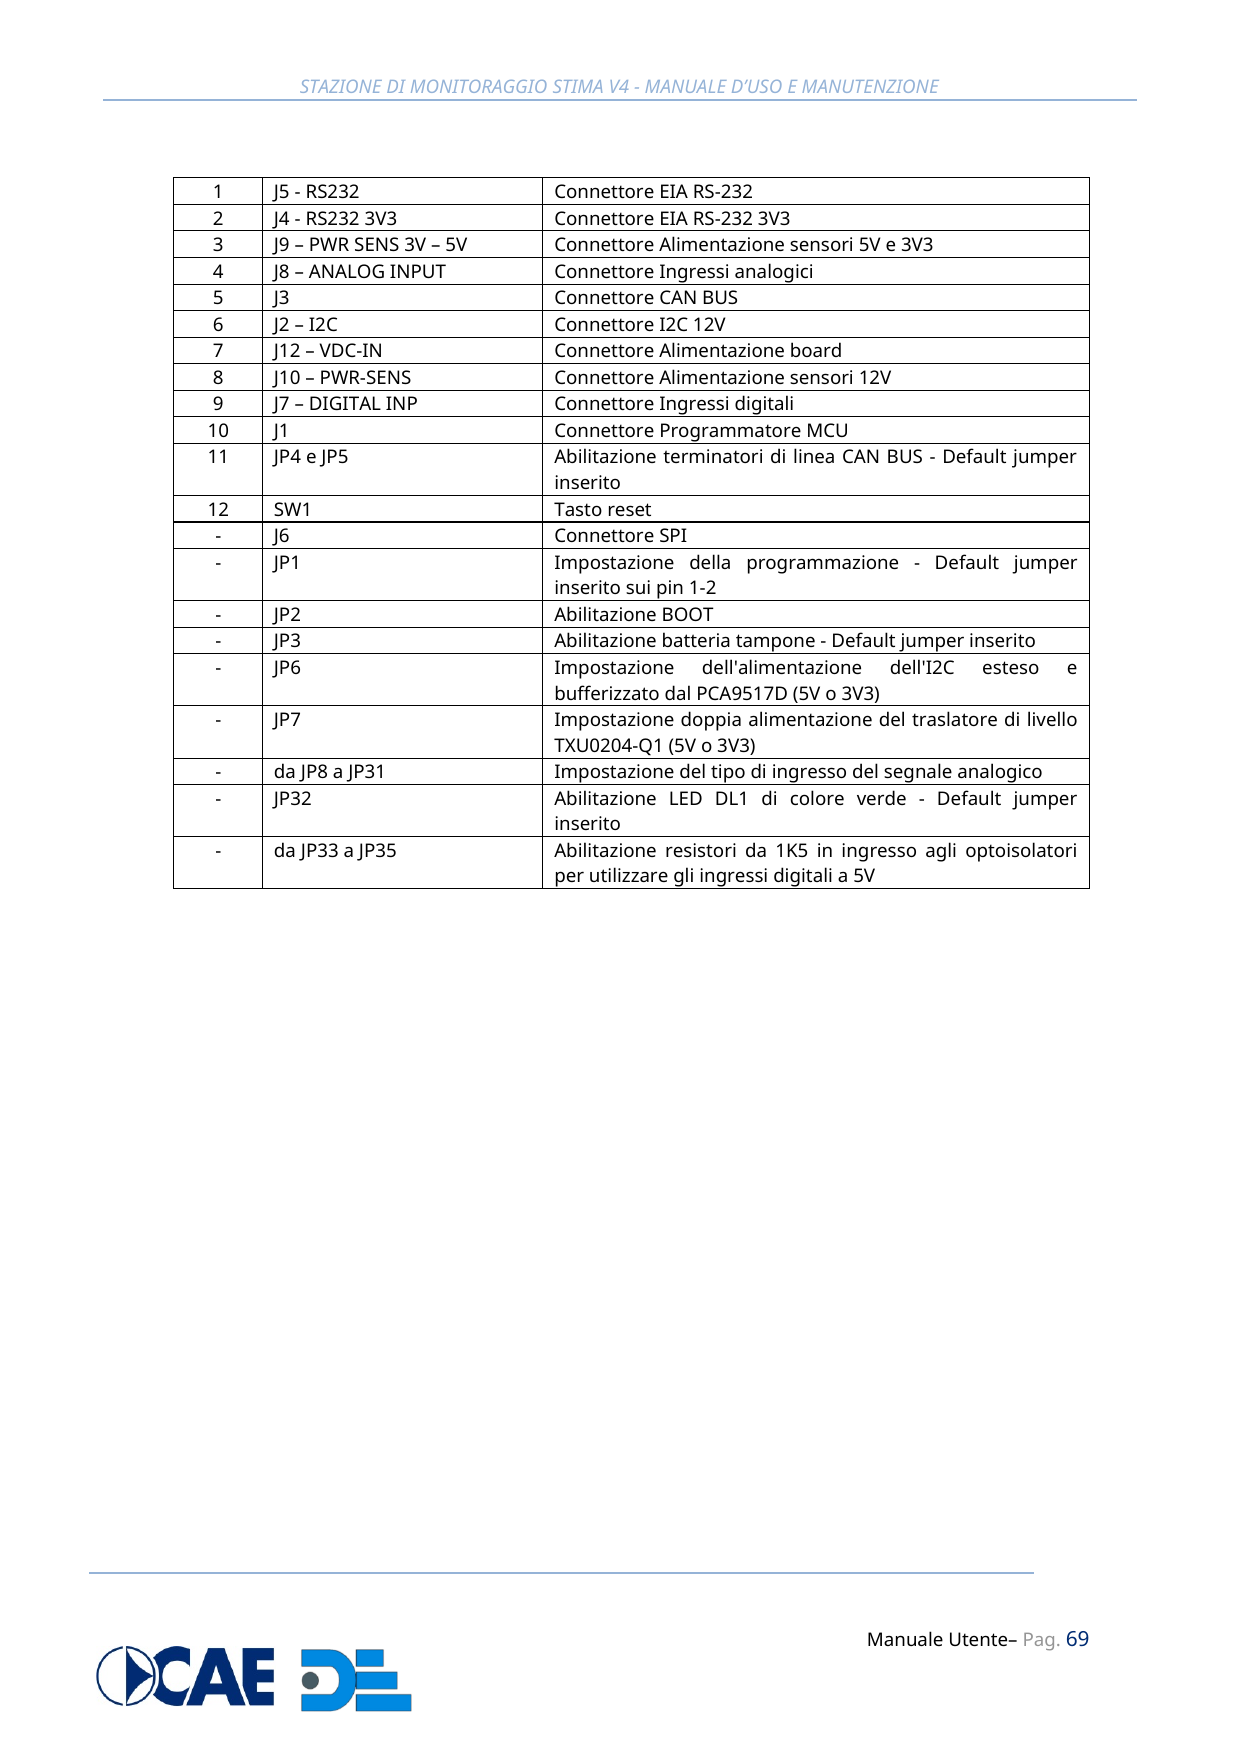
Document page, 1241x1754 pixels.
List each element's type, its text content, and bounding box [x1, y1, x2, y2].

table_cell 3 [174, 231, 262, 257]
table_cell 4 [174, 258, 262, 283]
table_cell 8 [174, 364, 262, 390]
table_cell Tasto reset [543, 496, 1089, 521]
table_cell J7 – DIGITAL INP [263, 391, 542, 416]
table_cell Impostazione doppia alimentazione del traslatore di livello TXU0204-Q1 (5V o 3V3) [543, 706, 1089, 757]
table_cell SW1 [263, 496, 542, 521]
table_cell JP2 [263, 601, 542, 627]
table_cell - [174, 601, 262, 627]
table_cell J2 – I2C [263, 311, 542, 337]
table_cell Connettore CAN BUS [543, 285, 1089, 310]
table_cell Abilitazione batteria tampone - Default jumper inserito [543, 628, 1089, 653]
table_cell J3 [263, 285, 542, 310]
table_cell Connettore Ingressi digitali [543, 391, 1089, 416]
table_cell Connettore Alimentazione sensori 12V [543, 364, 1089, 390]
table_cell Abilitazione LED DL1 di colore verde - Default jumper inserito [543, 785, 1089, 836]
table_cell Connettore Ingressi analogici [543, 258, 1089, 283]
table_cell J6 [263, 523, 542, 548]
table_cell 1 [174, 178, 262, 204]
table_cell 10 [174, 417, 262, 443]
table_cell J4 - RS232 3V3 [263, 205, 542, 230]
table_cell J9 – PWR SENS 3V – 5V [263, 231, 542, 257]
table_cell Impostazione della programmazione - Default jumper inserito sui pin 1-2 [543, 549, 1089, 600]
table_cell Connettore EIA RS-232 [543, 178, 1089, 204]
table_cell - [174, 837, 262, 888]
table_cell JP4 e JP5 [263, 444, 542, 495]
table_cell Connettore Alimentazione board [543, 338, 1089, 363]
table_cell J1 [263, 417, 542, 443]
table_cell Connettore Alimentazione sensori 5V e 3V3 [543, 231, 1089, 257]
table_cell 7 [174, 338, 262, 363]
table_cell JP1 [263, 549, 542, 600]
table_cell Connettore EIA RS-232 3V3 [543, 205, 1089, 230]
table_cell J12 – VDC-IN [263, 338, 542, 363]
table_cell Connettore SPI [543, 523, 1089, 548]
table_cell Abilitazione BOOT [543, 601, 1089, 627]
table_cell Impostazione dell'alimentazione dell'I2C esteso e bufferizzato dal PCA9517D (5V o 3V3) [543, 654, 1089, 705]
table_cell J8 – ANALOG INPUT [263, 258, 542, 283]
table_cell 12 [174, 496, 262, 521]
table_cell 2 [174, 205, 262, 230]
table_cell - [174, 628, 262, 653]
table_cell J10 – PWR-SENS [263, 364, 542, 390]
table_cell - [174, 549, 262, 600]
table_cell 9 [174, 391, 262, 416]
table_cell J5 - RS232 [263, 178, 542, 204]
table_cell Connettore Programmatore MCU [543, 417, 1089, 443]
table_cell - [174, 759, 262, 784]
table_cell 6 [174, 311, 262, 337]
table_cell 11 [174, 444, 262, 495]
table_cell 5 [174, 285, 262, 310]
table_cell JP7 [263, 706, 542, 757]
table_cell Abilitazione resistori da 1K5 in ingresso agli optoisolatori per utilizzare gli ingressi digitali a 5V [543, 837, 1089, 888]
table_cell Connettore I2C 12V [543, 311, 1089, 337]
table_cell JP32 [263, 785, 542, 836]
table_cell da JP8 a JP31 [263, 759, 542, 784]
table_cell - [174, 706, 262, 757]
table_cell JP6 [263, 654, 542, 705]
table_cell JP3 [263, 628, 542, 653]
table_cell Impostazione del tipo di ingresso del segnale analogico [543, 759, 1089, 784]
table_cell Abilitazione terminatori di linea CAN BUS - Default jumper inserito [543, 444, 1089, 495]
table_cell - [174, 523, 262, 548]
table_cell - [174, 654, 262, 705]
table_cell da JP33 a JP35 [263, 837, 542, 888]
table_cell - [174, 785, 262, 836]
